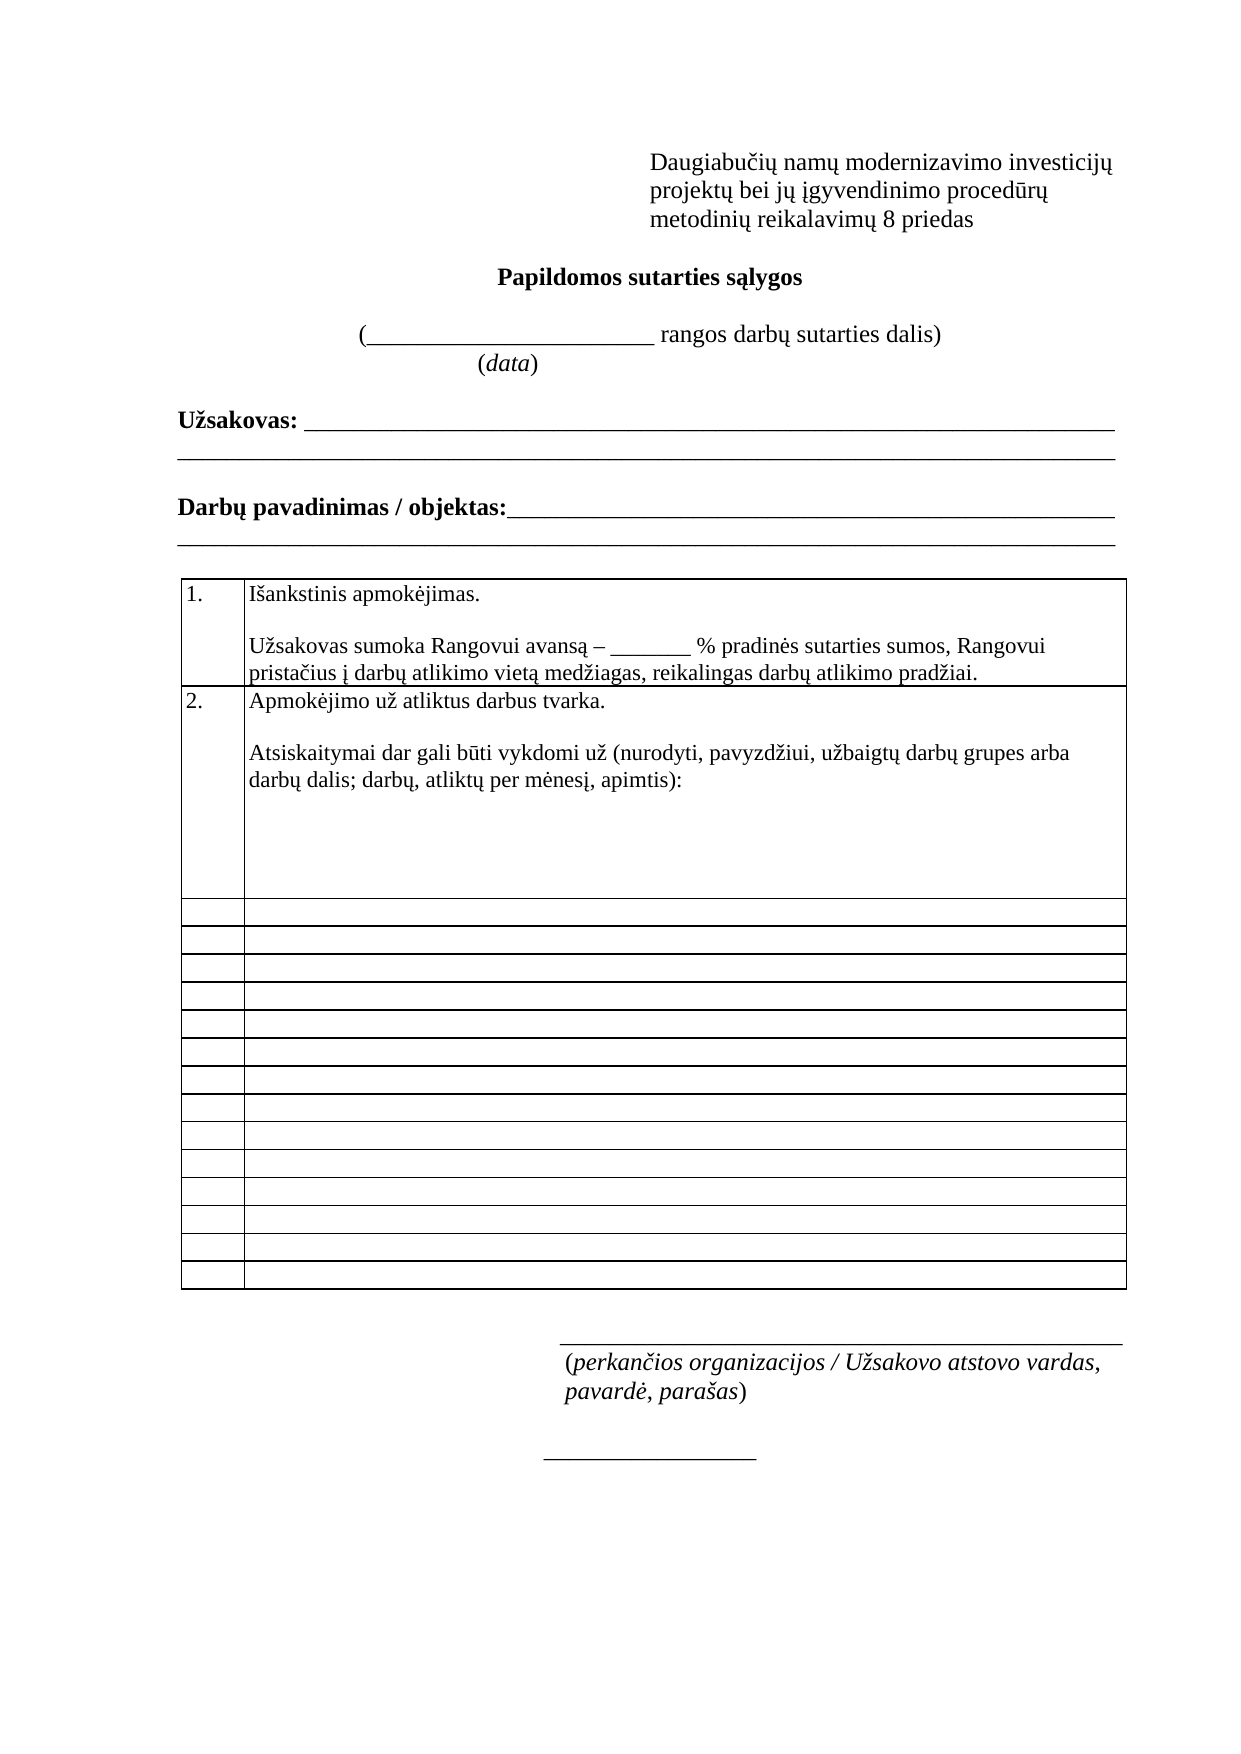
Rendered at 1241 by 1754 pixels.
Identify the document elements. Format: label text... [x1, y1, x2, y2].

text Papildomos sutarties sąlygos [177, 262, 1122, 291]
table_cell [240, 955, 244, 981]
text _ [177, 434, 1122, 463]
table_cell 2. [182, 687, 244, 897]
text Daugiabučių namų modernizavimo investicijų projektų bei jų įgyvendinimo procedūrų metodinių reikalavimų 8 priedas [649, 147, 1122, 233]
table_cell [240, 1011, 244, 1037]
text (data) [477, 348, 1122, 377]
table_cell [1122, 1150, 1126, 1177]
table_cell [182, 1262, 186, 1288]
table_cell [245, 1011, 249, 1037]
table_cell [240, 1067, 244, 1093]
table_cell [182, 1150, 186, 1177]
text _ [177, 521, 1122, 549]
table_cell [245, 927, 249, 953]
table_cell [245, 1234, 249, 1260]
table_cell [1122, 1206, 1126, 1232]
table_cell [240, 1150, 244, 1177]
table_cell [245, 1122, 249, 1149]
table_cell [245, 1150, 249, 1177]
table_cell [1122, 927, 1126, 953]
table_cell [182, 1095, 186, 1121]
table_cell [240, 1262, 244, 1288]
text Darbų pavadinimas / objektas: [177, 492, 1122, 521]
table_cell [245, 1206, 249, 1232]
table_cell [1122, 1067, 1126, 1093]
table_cell [182, 899, 186, 925]
text _____________________________________________ [177, 1319, 1122, 1347]
table_cell [240, 1039, 244, 1065]
table_cell [245, 1067, 249, 1093]
table_cell [182, 927, 186, 953]
table_cell [245, 1039, 249, 1065]
table_cell [240, 927, 244, 953]
table_cell [1122, 899, 1126, 925]
table_cell [245, 1262, 249, 1288]
table_cell [1122, 955, 1126, 981]
table_cell [240, 983, 244, 1009]
table_cell [1122, 1039, 1126, 1065]
text (_______________________ rangos darbų sutarties dalis) [177, 319, 1122, 348]
table_cell [1122, 1234, 1126, 1260]
table_cell [1122, 983, 1126, 1009]
table_cell [182, 1234, 186, 1260]
table_cell [240, 1206, 244, 1232]
table_cell [240, 899, 244, 925]
table_cell [182, 1067, 186, 1093]
table_cell [240, 1122, 244, 1149]
table_cell [1122, 1011, 1126, 1037]
table_cell [182, 1206, 186, 1232]
text (perkančios organizacijos / Užsakovo atstovo vardas, pavardė, parašas) [565, 1347, 1122, 1405]
table_cell [245, 983, 249, 1009]
table_cell [182, 1011, 186, 1037]
table_cell [1122, 1178, 1126, 1204]
table_cell [240, 1095, 244, 1121]
text _________________ [177, 1434, 1122, 1462]
table_cell [182, 1122, 186, 1149]
table_cell [1122, 1095, 1126, 1121]
table_cell [182, 1178, 186, 1204]
table_header 1. [182, 580, 244, 685]
table_cell [245, 1178, 249, 1204]
text Užsakovas: [177, 406, 1122, 434]
table_cell [182, 1039, 186, 1065]
table_cell [182, 983, 186, 1009]
table_cell [1122, 1262, 1126, 1288]
table_cell [245, 1095, 249, 1121]
table_cell [1122, 1122, 1126, 1149]
table_cell [245, 955, 249, 981]
table_cell [240, 1178, 244, 1204]
table_cell [245, 899, 249, 925]
table_cell [240, 1234, 244, 1260]
table_cell [182, 955, 186, 981]
